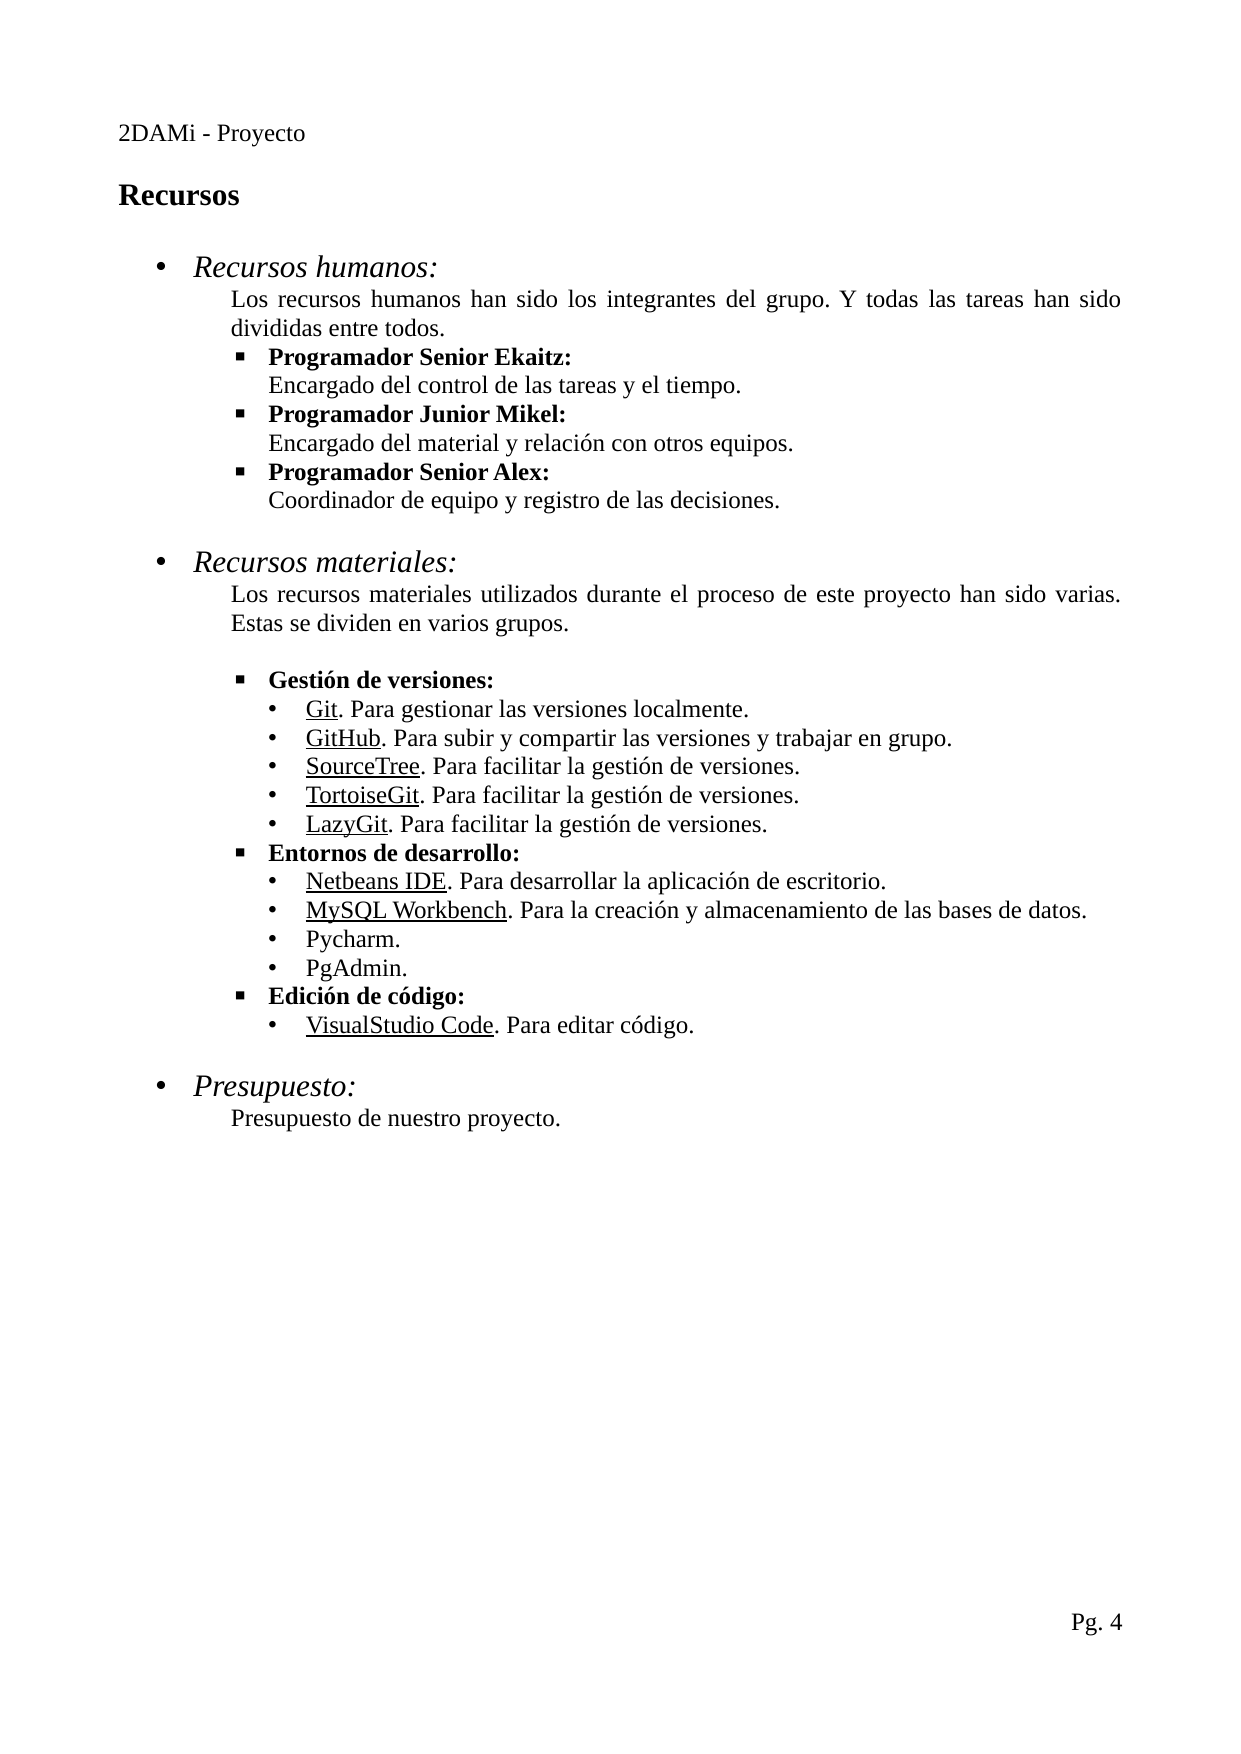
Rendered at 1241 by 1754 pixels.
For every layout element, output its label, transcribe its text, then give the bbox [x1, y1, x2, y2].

list GitHub. Para subir y compartir las versiones y trabajar en grupo. [268, 723, 1122, 751]
list Programador Junior Mikel: [231, 399, 1122, 428]
list Los recursos materiales utilizados durante el proceso de este proyecto han sido varias. Estas se dividen en varios grupos. [193, 579, 1122, 636]
list LazyGit. Para facilitar la gestión de versiones. [268, 809, 1122, 838]
list Presupuesto de nuestro proyecto. [193, 1103, 1122, 1132]
list TortoiseGit. Para facilitar la gestión de versiones. [268, 780, 1122, 809]
list Pycharm. [268, 924, 1122, 953]
list Programador Senior Ekaitz: [231, 342, 1122, 370]
list Recursos [118, 176, 1122, 212]
list Git. Para gestionar las versiones localmente. [268, 694, 1122, 723]
list Programador Senior Alex: [231, 457, 1122, 485]
list MySQL Workbench. Para la creación y almacenamiento de las bases de datos. [268, 895, 1122, 924]
list Recursos materiales: [156, 543, 1122, 579]
list Coordinador de equipo y registro de las decisiones. [231, 485, 1122, 514]
list Entornos de desarrollo: [231, 838, 1122, 866]
list Recursos humanos: [156, 248, 1122, 284]
list Gestión de versiones: [231, 665, 1122, 694]
list SourceTree. Para facilitar la gestión de versiones. [268, 751, 1122, 780]
list Presupuesto: [156, 1068, 1122, 1103]
list Encargado del material y relación con otros equipos. [231, 428, 1122, 457]
list VisualStudio Code. Para editar código. [268, 1010, 1122, 1039]
list Netbeans IDE. Para desarrollar la aplicación de escritorio. [268, 866, 1122, 895]
list Los recursos humanos han sido los integrantes del grupo. Y todas las tareas han sido divididas entre todos. [193, 284, 1122, 342]
list Edición de código: [231, 981, 1122, 1010]
list Encargado del control de las tareas y el tiempo. [231, 370, 1122, 399]
list PgAdmin. [268, 953, 1122, 981]
